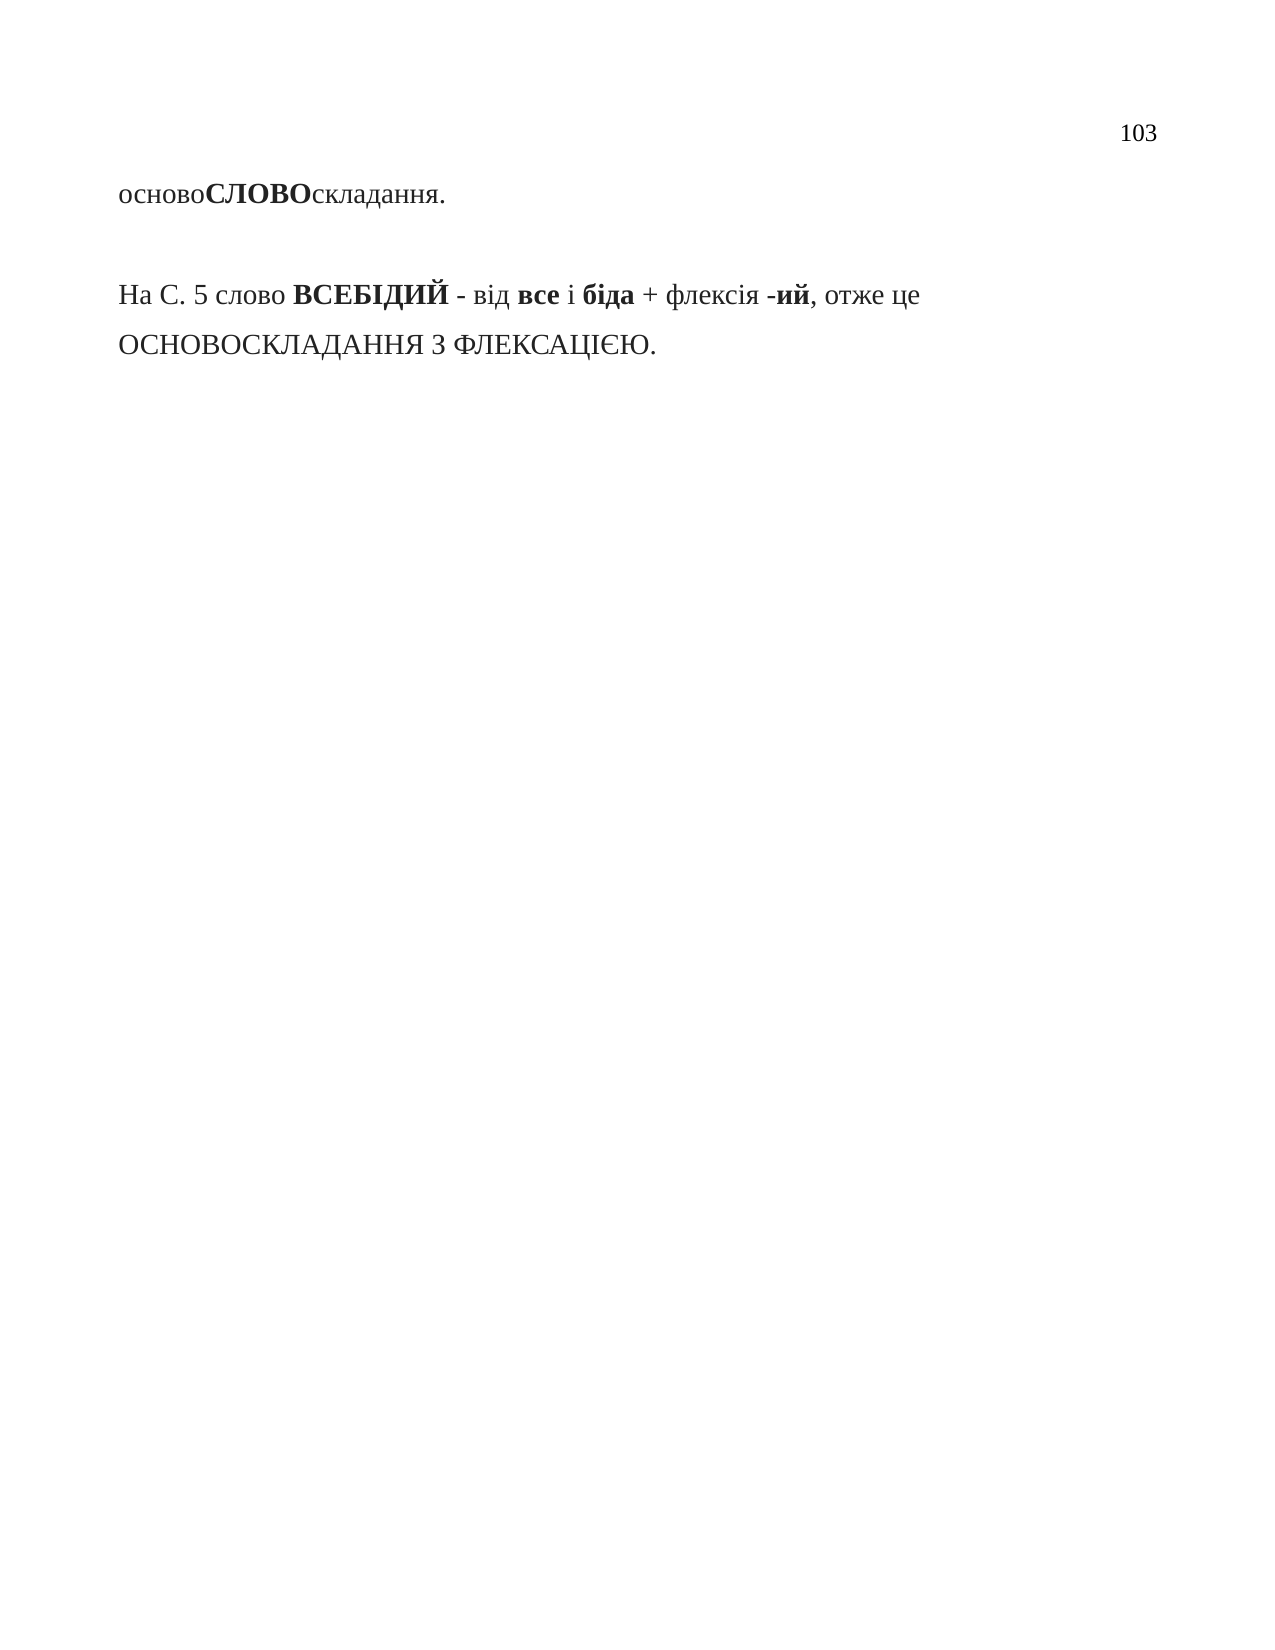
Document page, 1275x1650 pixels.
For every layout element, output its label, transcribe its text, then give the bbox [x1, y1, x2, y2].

text На С. 5 слово ВСЕБІДИЙ - від все і біда + флексія -ий, отже це ОСНОВОСКЛАДАННЯ З ФЛЕКСАЦІЄЮ. [118, 277, 1157, 361]
text основоСЛОВОскладання. [118, 176, 1157, 210]
